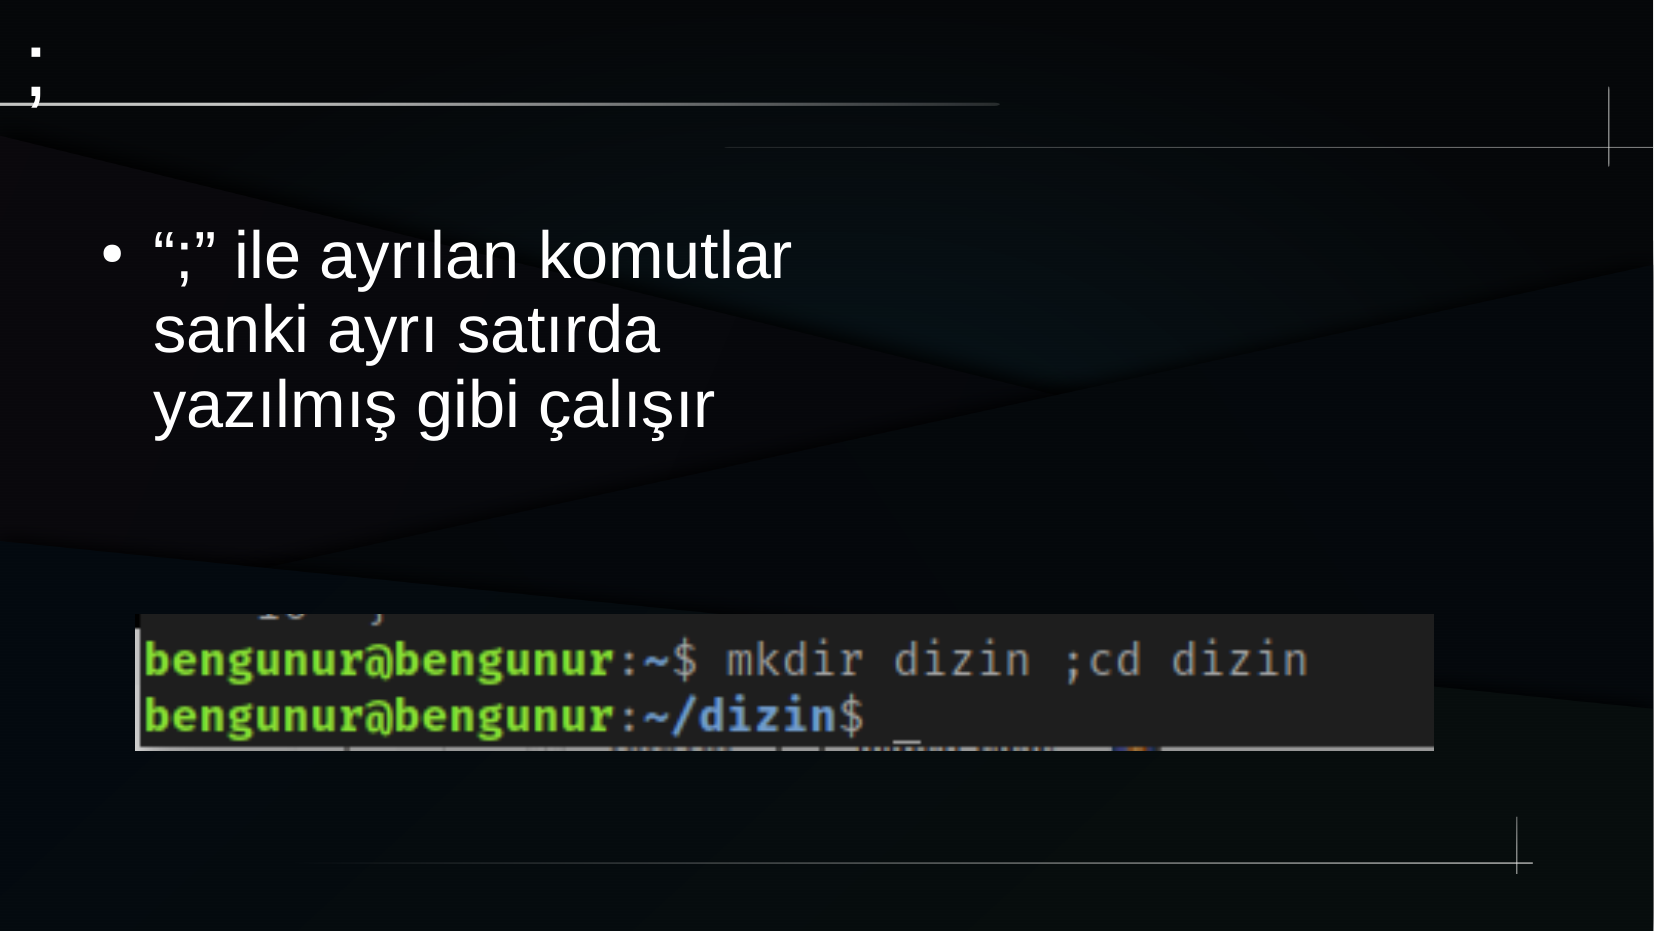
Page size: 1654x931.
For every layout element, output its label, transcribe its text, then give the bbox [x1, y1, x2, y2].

picture [0, 0, 1654, 931]
title ; [23, 11, 1589, 119]
list “;” ile ayrılan komutlar sanki ayrı satırda yazılmış gibi çalışır [82, 217, 809, 758]
